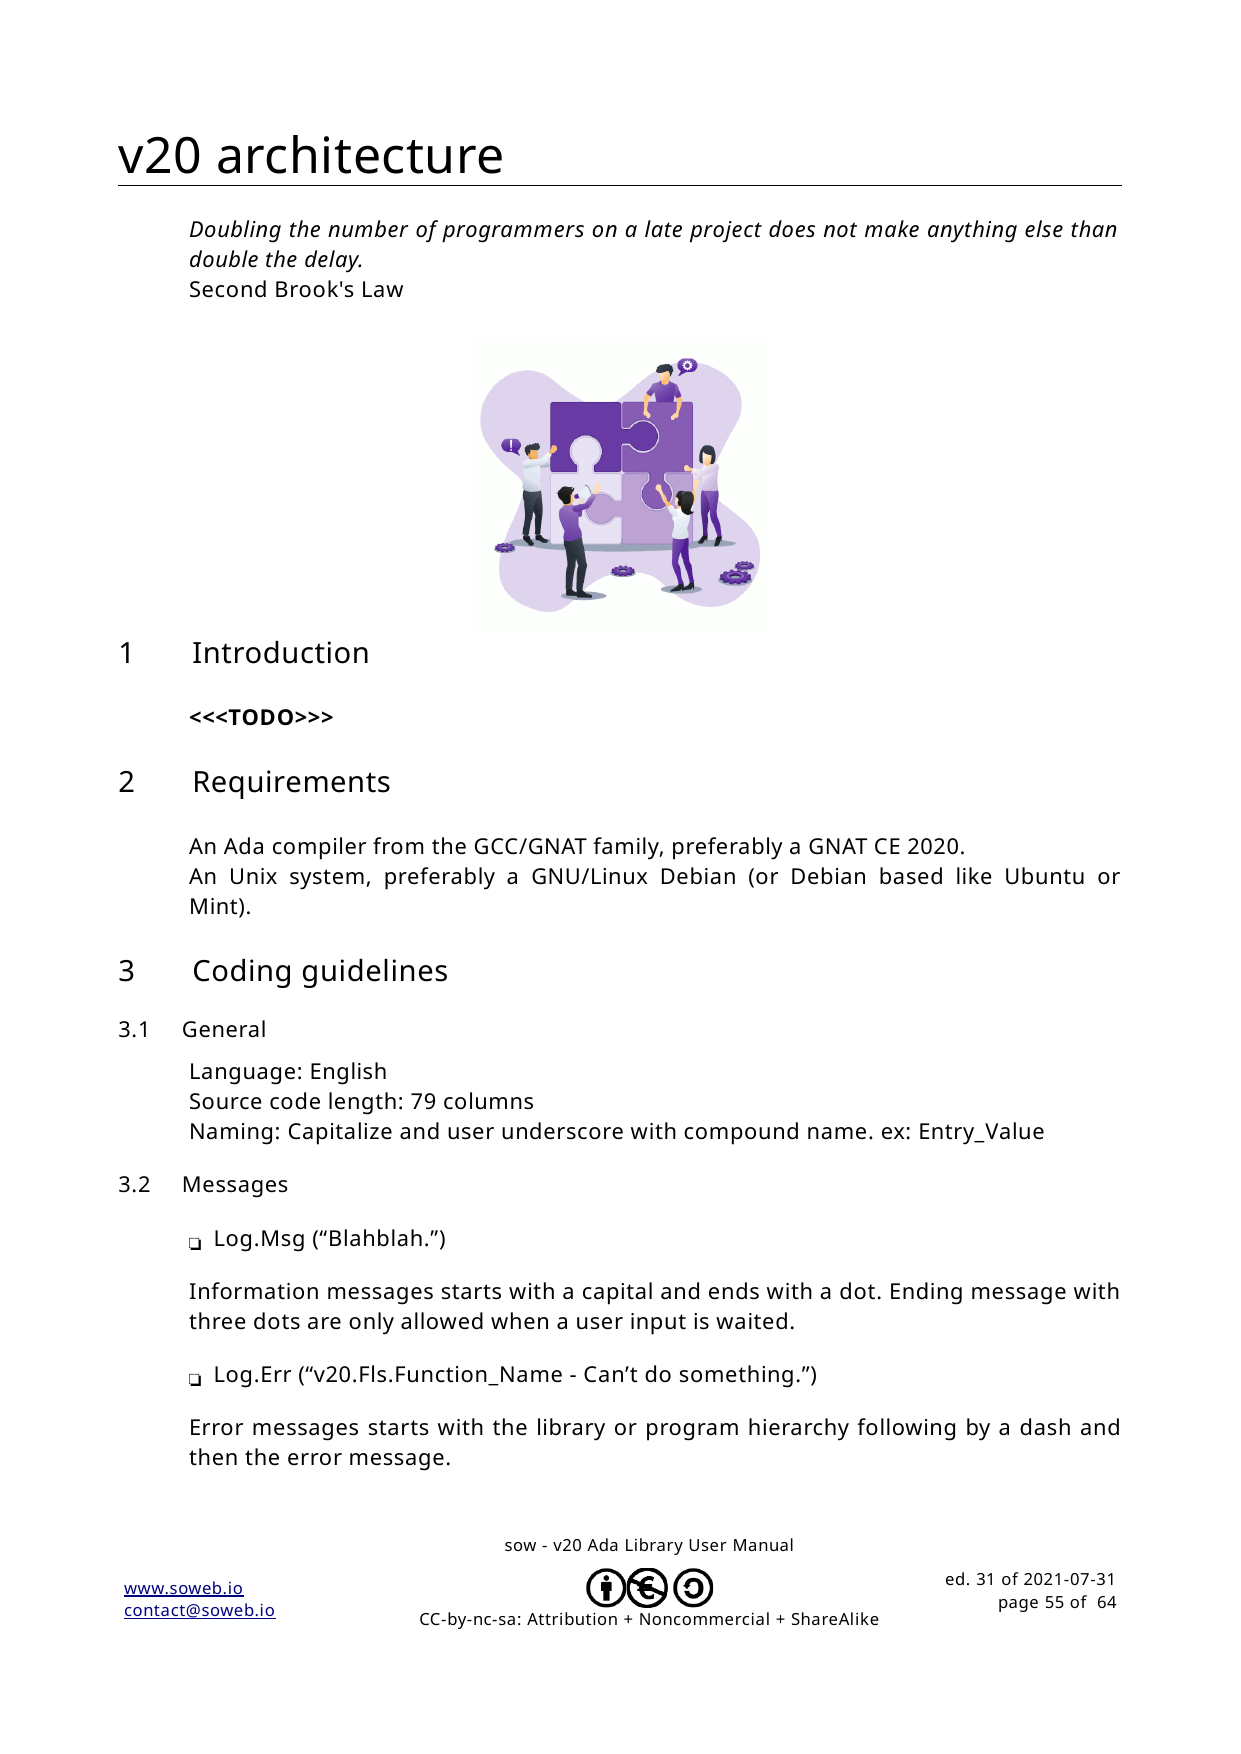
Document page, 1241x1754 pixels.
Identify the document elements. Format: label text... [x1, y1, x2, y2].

text An Unix system, preferably a GNU/Linux Debian (or Debian based like Ubuntu or Mint). [189, 861, 1122, 921]
text Second Brook's Law [189, 274, 1122, 304]
subtitle v20 architecture [118, 118, 1122, 185]
subtitle Requirements [118, 762, 1122, 801]
picture [585, 1568, 668, 1608]
text Information messages starts with a capital and ends with a dot. Ending message with three dots are only allowed when a user input is waited. [189, 1276, 1122, 1336]
text An Ada compiler from the GCC/GNAT family, preferably a GNAT CE 2020. [189, 831, 1122, 861]
picture [672, 1568, 714, 1608]
text Source code length: 79 columns [189, 1086, 1122, 1116]
subtitle General [118, 1014, 1122, 1044]
subtitle Introduction [118, 633, 1122, 672]
subtitle Messages [118, 1169, 1122, 1199]
subtitle Log.Msg (“Blahblah.”) [189, 1223, 1122, 1264]
picture [472, 337, 768, 633]
text Doubling the number of programmers on a late project does not make anything else than double the delay. [189, 214, 1122, 274]
subtitle Coding guidelines [118, 951, 1122, 990]
text <<<TODO>>> [189, 702, 1122, 732]
text Error messages starts with the library or program hierarchy following by a dash and then the error message. [189, 1412, 1122, 1472]
subtitle Log.Err (“v20.Fls.Function_Name - Can’t do something.”) [189, 1359, 1122, 1400]
text Naming: Capitalize and user underscore with compound name. ex: Entry_Value [189, 1116, 1122, 1146]
text Language: English [189, 1056, 1122, 1086]
